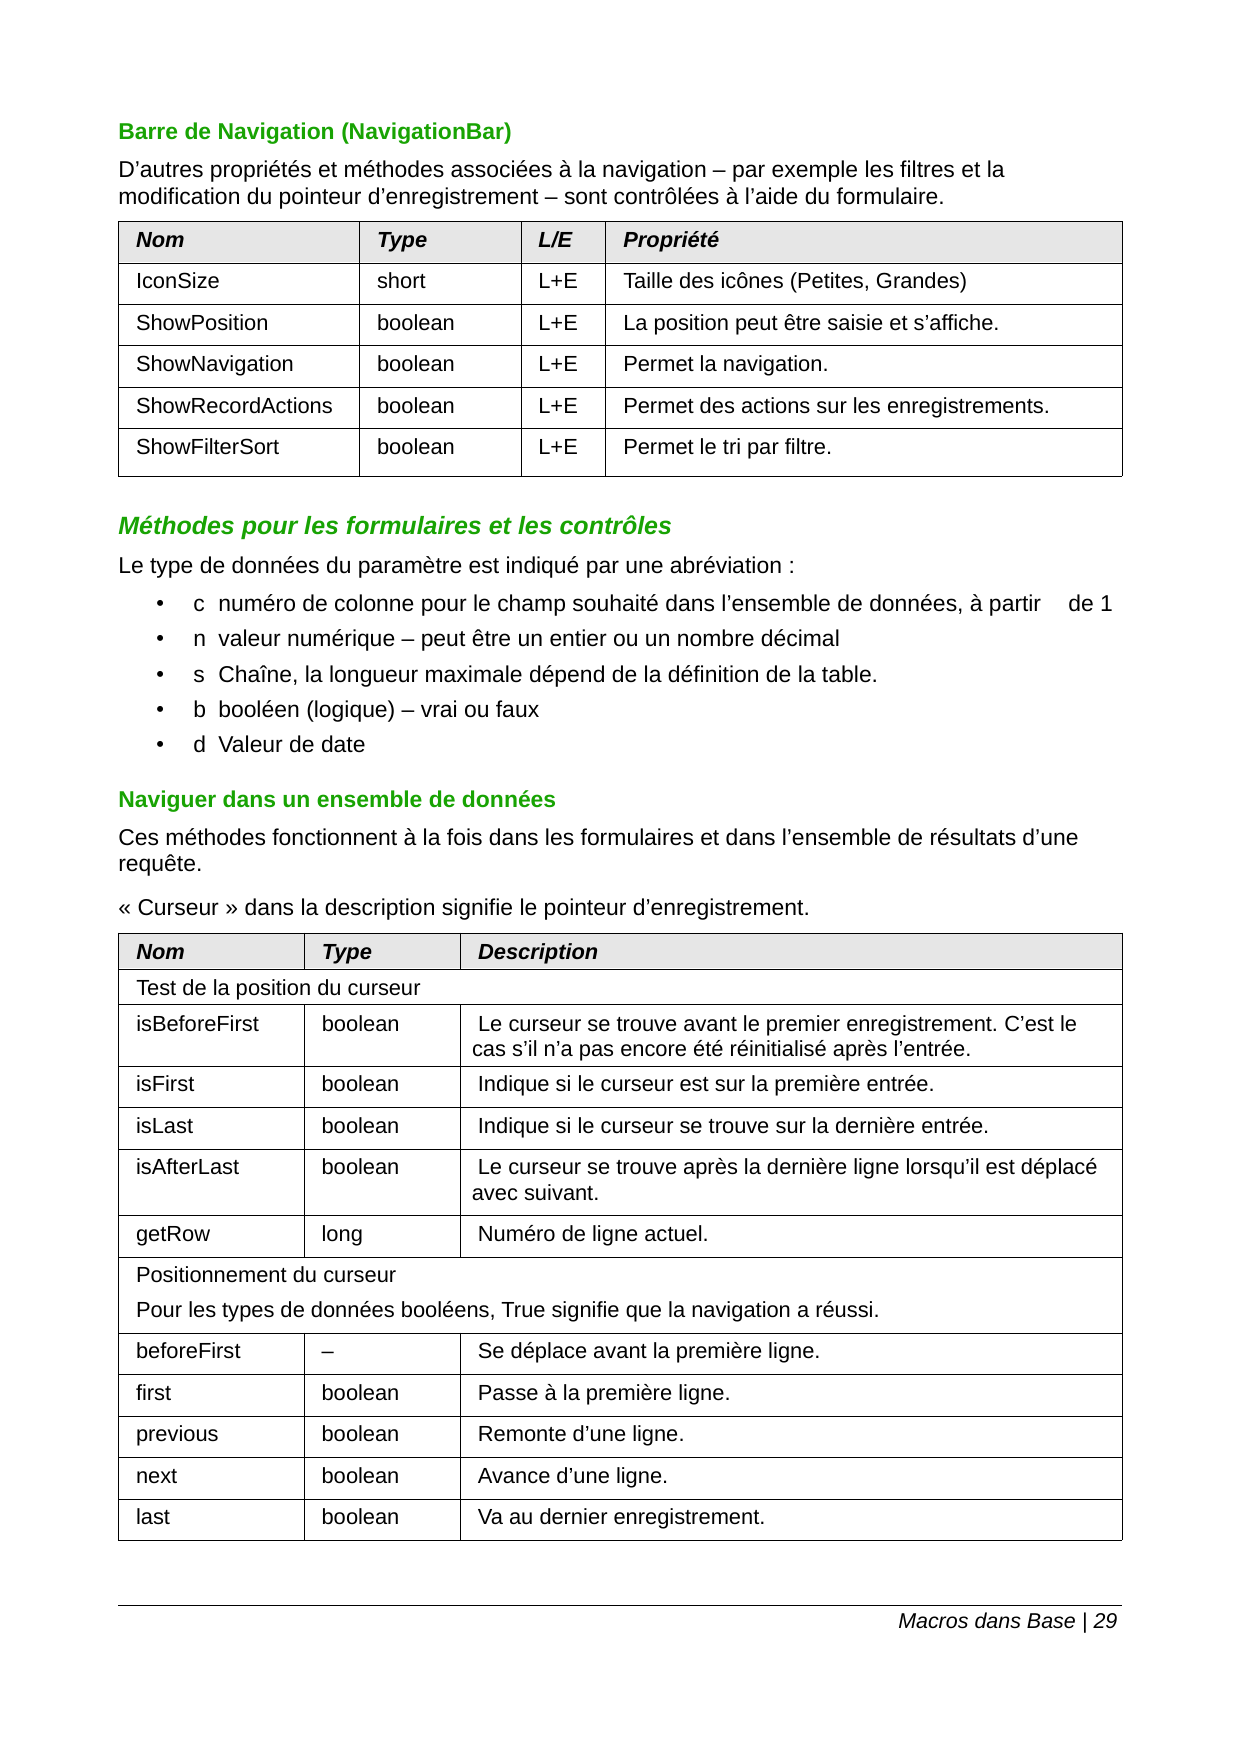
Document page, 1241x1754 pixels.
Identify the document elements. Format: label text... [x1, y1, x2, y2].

table_header Description [461, 934, 1122, 968]
table_cell ShowFilterSort [119, 429, 359, 476]
table_cell Le curseur se trouve avant le premier enregistrement. C’est le cas s’il n’a pas encore été réinitialisé après l’entrée. [461, 1005, 1122, 1066]
table_header Nom [119, 222, 359, 262]
table_cell boolean [305, 1067, 460, 1107]
table_cell Permet des actions sur les enregistrements. [606, 388, 1122, 428]
table_cell getRow [119, 1216, 304, 1257]
table_cell boolean [360, 305, 521, 345]
text « Curseur » dans la description signifie le pointeur d’enregistrement. [118, 894, 1122, 921]
table_cell boolean [305, 1108, 460, 1148]
table_cell Taille des icônes (Petites, Grandes) [606, 264, 1122, 304]
table_header Type [360, 222, 521, 262]
table_header L/E [522, 222, 605, 262]
table_cell Se déplace avant la première ligne. [461, 1334, 1122, 1374]
table_cell boolean [305, 1375, 460, 1416]
table_cell next [119, 1458, 304, 1498]
table_cell ShowRecordActions [119, 388, 359, 428]
table_header Type [305, 934, 460, 968]
table_cell Passe à la première ligne. [461, 1375, 1122, 1416]
subtitle Naviguer dans un ensemble de données [118, 786, 1122, 812]
table_cell boolean [360, 346, 521, 387]
table_cell Remonte d’une ligne. [461, 1417, 1122, 1457]
text Ces méthodes fonctionnent à la fois dans les formulaires et dans l’ensemble de résultats d’une requête. [118, 824, 1122, 877]
subtitle Méthodes pour les formulaires et les contrôles [118, 511, 1122, 540]
table_cell isAfterLast [119, 1150, 304, 1215]
table_header Propriété [606, 222, 1122, 262]
table_cell Numéro de ligne actuel. [461, 1216, 1122, 1257]
table_cell boolean [305, 1417, 460, 1457]
table_cell L+E [522, 429, 605, 476]
table_cell boolean [305, 1500, 460, 1540]
table_cell L+E [522, 388, 605, 428]
table_cell Permet la navigation. [606, 346, 1122, 387]
table_cell Le curseur se trouve après la dernière ligne lorsqu’il est déplacé avec suivant. [461, 1150, 1122, 1215]
table_cell long [305, 1216, 460, 1257]
table_cell Indique si le curseur est sur la première entrée. [461, 1067, 1122, 1107]
table_cell La position peut être saisie et s’affiche. [606, 305, 1122, 345]
table_cell Avance d’une ligne. [461, 1458, 1122, 1498]
table_cell boolean [305, 1458, 460, 1498]
table_cell beforeFirst [119, 1334, 304, 1374]
list c numéro de colonne pour le champ souhaité dans l’ensemble de données, à partir de 1 [156, 590, 1122, 616]
list s Chaîne, la longueur maximale dépend de la définition de la table. [156, 661, 1122, 687]
table_cell ShowNavigation [119, 346, 359, 387]
list n valeur numérique – peut être un entier ou un nombre décimal [156, 625, 1122, 652]
list b booléen (logique) – vrai ou faux [156, 696, 1122, 722]
table_cell first [119, 1375, 304, 1416]
table_cell previous [119, 1417, 304, 1457]
table_cell last [119, 1500, 304, 1540]
table_cell boolean [305, 1005, 460, 1066]
table_cell – [305, 1334, 460, 1374]
table_cell short [360, 264, 521, 304]
table_cell IconSize [119, 264, 359, 304]
table_cell ShowPosition [119, 305, 359, 345]
list d Valeur de date [156, 731, 1122, 757]
table_cell boolean [360, 388, 521, 428]
table_cell boolean [305, 1150, 460, 1215]
table_cell isBeforeFirst [119, 1005, 304, 1066]
table_cell Va au dernier enregistrement. [461, 1500, 1122, 1540]
table_cell isFirst [119, 1067, 304, 1107]
subtitle Barre de Navigation (NavigationBar) [118, 118, 1122, 144]
table_cell L+E [522, 305, 605, 345]
table_cell boolean [360, 429, 521, 476]
table_cell Test de la position du curseur [119, 970, 1122, 1004]
table_cell Permet le tri par filtre. [606, 429, 1122, 476]
table_cell Positionnement du curseur Pour les types de données booléens, True signifie que la navigation a réussi. [119, 1258, 1122, 1333]
text Le type de données du paramètre est indiqué par une abréviation : [118, 552, 1122, 578]
table_cell Indique si le curseur se trouve sur la dernière entrée. [461, 1108, 1122, 1148]
table_cell L+E [522, 264, 605, 304]
table_cell L+E [522, 346, 605, 387]
table_cell isLast [119, 1108, 304, 1148]
table_header Nom [119, 934, 304, 968]
text D’autres propriétés et méthodes associées à la navigation – par exemple les filtres et la modification du pointeur d’enregistrement – sont contrôlées à l’aide du formulaire. [118, 156, 1122, 209]
